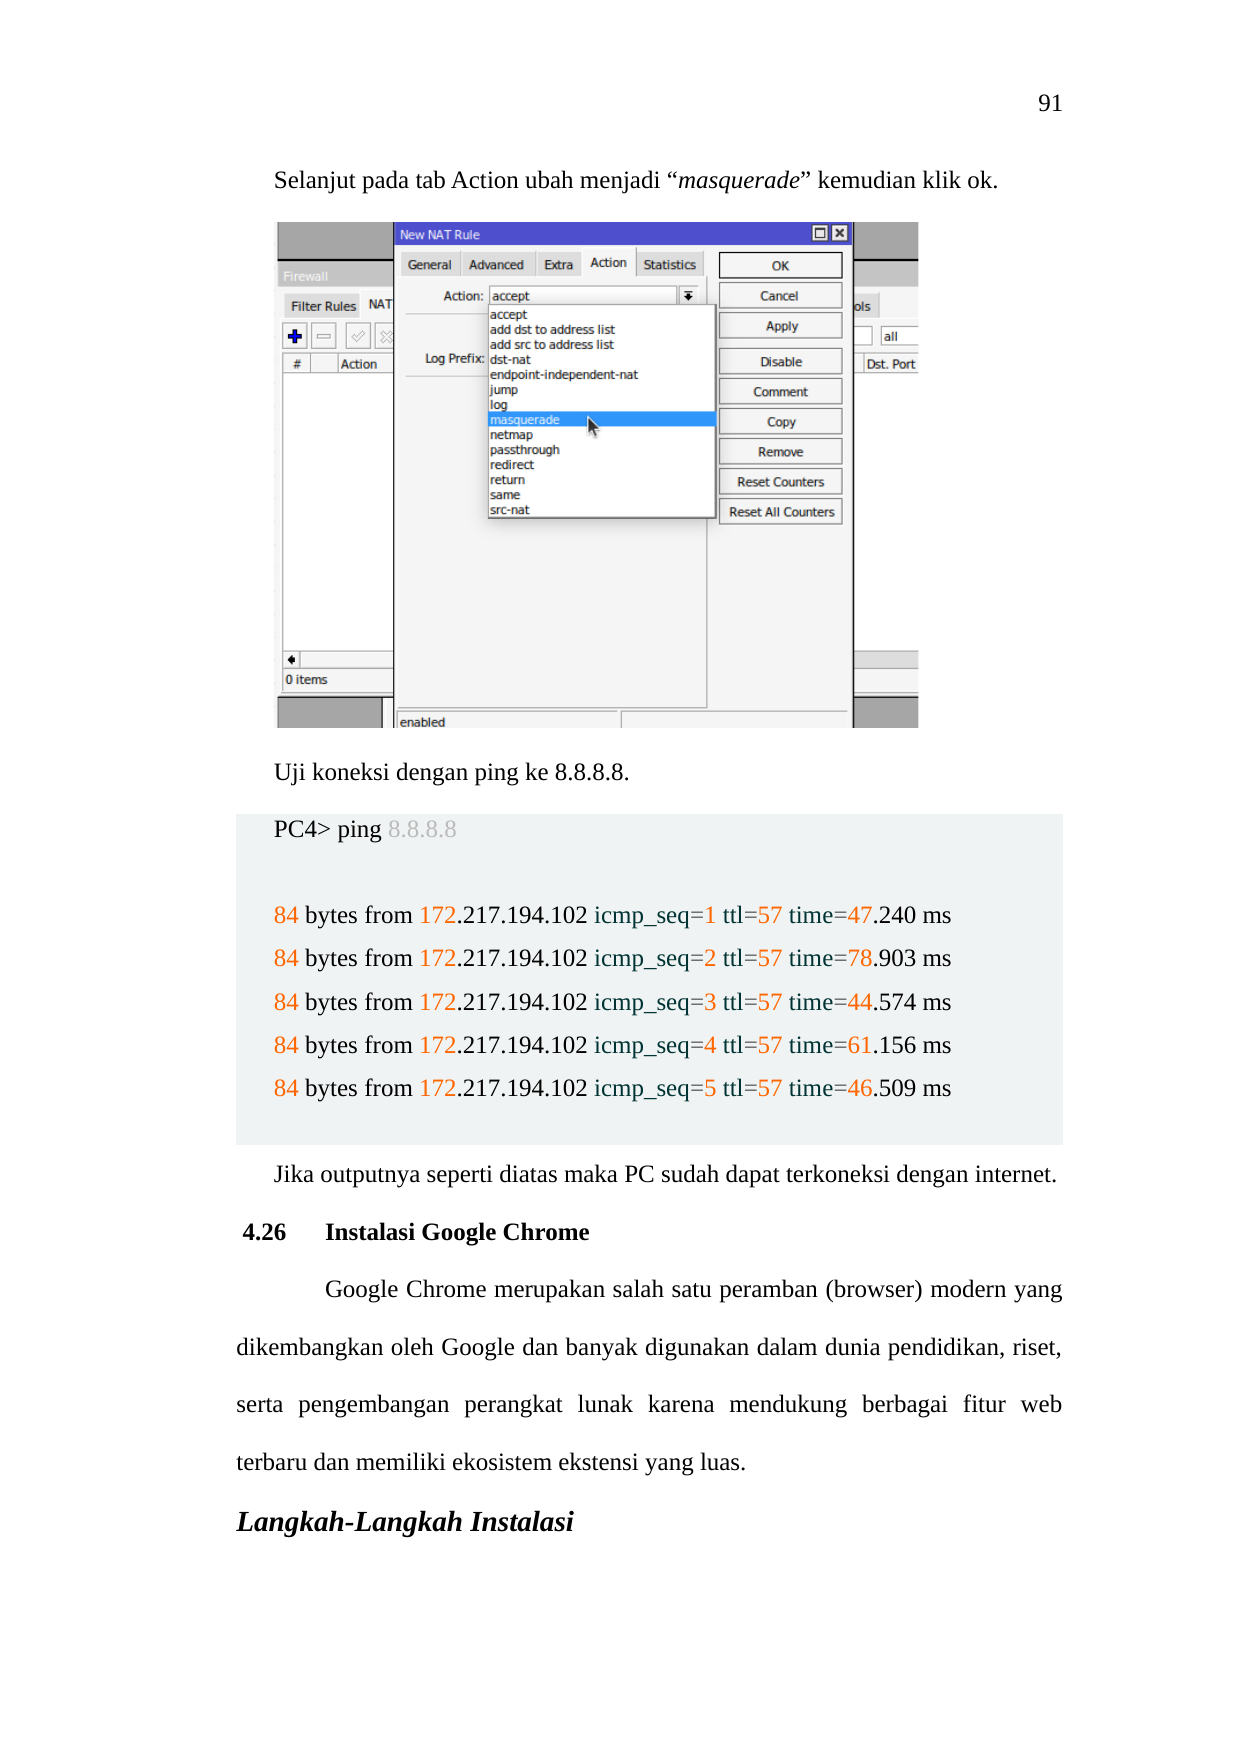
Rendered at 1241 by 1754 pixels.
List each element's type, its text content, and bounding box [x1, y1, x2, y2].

list 84 bytes from 172.217.194.102 icmp_seq=4 ttl=57 time=61.156 ms [236, 1030, 1063, 1058]
list Selanjut pada tab Action ubah menjadi “masquerade” kemudian klik ok. [236, 165, 1063, 194]
list Uji koneksi dengan ping ke 8.8.8.8. [236, 757, 1063, 785]
list 84 bytes from 172.217.194.102 icmp_seq=1 ttl=57 time=47.240 ms [236, 900, 1063, 929]
list 84 bytes from 172.217.194.102 icmp_seq=5 ttl=57 time=46.509 ms [236, 1073, 1063, 1102]
subtitle Instalasi Google Chrome [236, 1217, 1063, 1245]
picture [273, 222, 919, 728]
list 84 bytes from 172.217.194.102 icmp_seq=3 ttl=57 time=44.574 ms [236, 987, 1063, 1015]
list Jika outputnya seperti diatas maka PC sudah dapat terkoneksi dengan internet. [236, 1159, 1063, 1188]
text Langkah-Langkah Instalasi [236, 1504, 1063, 1538]
list PC4> ping 8.8.8.8 [236, 814, 1063, 843]
list 84 bytes from 172.217.194.102 icmp_seq=2 ttl=57 time=78.903 ms [236, 943, 1063, 972]
text Google Chrome merupakan salah satu peramban (browser) modern yang dikembangkan oleh Google dan banyak digunakan dalam dunia pendidikan, riset, serta pengembangan perangkat lunak karena mendukung berbagai fitur web terbaru dan memiliki ekosistem ekstensi yang luas. [236, 1274, 1063, 1475]
